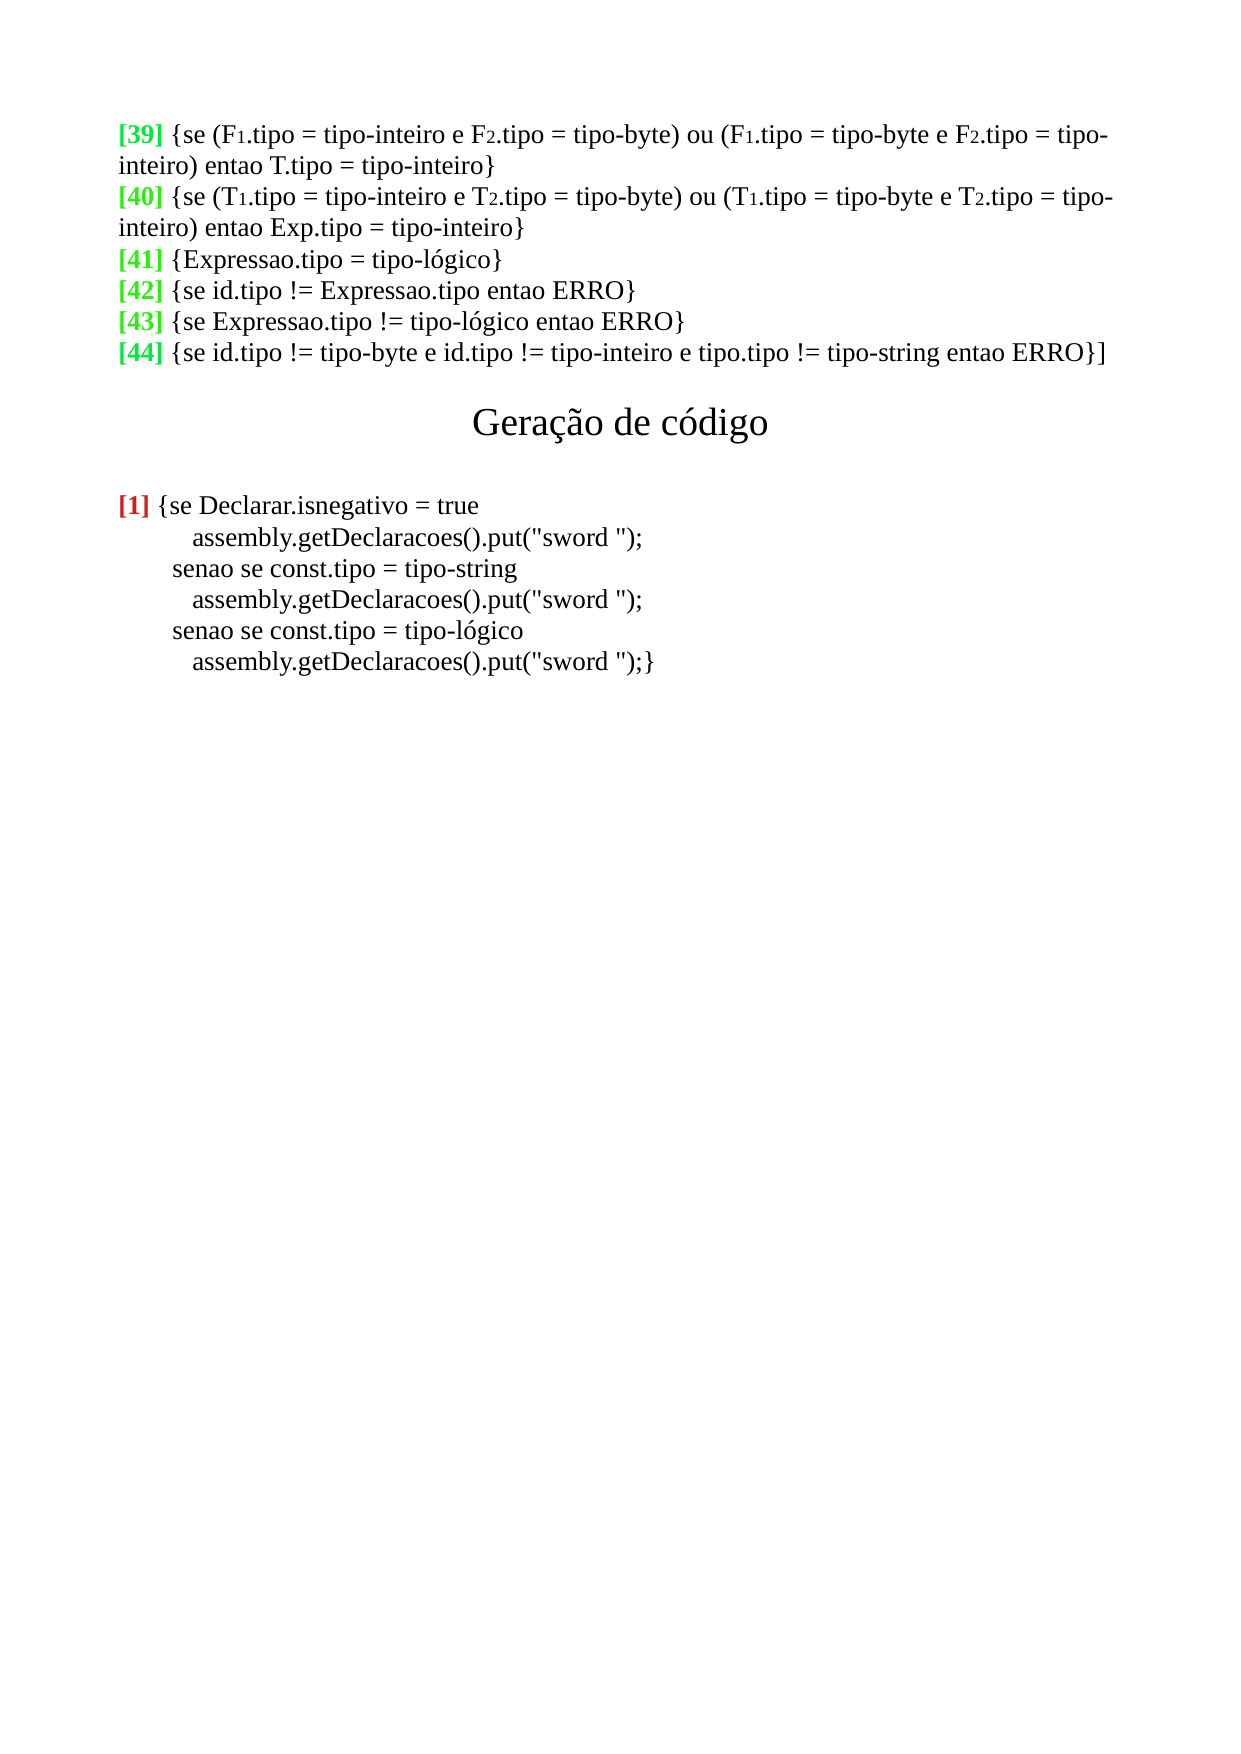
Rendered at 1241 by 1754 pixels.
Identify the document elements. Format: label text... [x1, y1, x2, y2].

text [42] {se id.tipo != Expressao.tipo entao ERRO} [118, 274, 1122, 305]
text [39] {se (F1.tipo = tipo-inteiro e F2.tipo = tipo-byte) ou (F1.tipo = tipo-byte e F2.tipo = tipo-inteiro) entao T.tipo = tipo-inteiro} [118, 118, 1122, 180]
text assembly.getDeclaracoes().put("sword "); [118, 521, 1122, 552]
text senao se const.tipo = tipo-string [118, 552, 1122, 583]
text [1] {se Declarar.isnegativo = true [118, 489, 1122, 521]
text [43] {se Expressao.tipo != tipo-lógico entao ERRO} [118, 305, 1122, 336]
text [40] {se (T1.tipo = tipo-inteiro e T2.tipo = tipo-byte) ou (T1.tipo = tipo-byte e T2.tipo = tipo-inteiro) entao Exp.tipo = tipo-inteiro} [118, 180, 1122, 243]
text assembly.getDeclaracoes().put("sword ");} [118, 645, 1122, 676]
text assembly.getDeclaracoes().put("sword "); [118, 583, 1122, 614]
text senao se const.tipo = tipo-lógico [118, 614, 1122, 645]
text Geração de código [118, 398, 1122, 444]
text [44] {se id.tipo != tipo-byte e id.tipo != tipo-inteiro e tipo.tipo != tipo-string entao ERRO}] [118, 336, 1122, 367]
text [41] {Expressao.tipo = tipo-lógico} [118, 243, 1122, 274]
